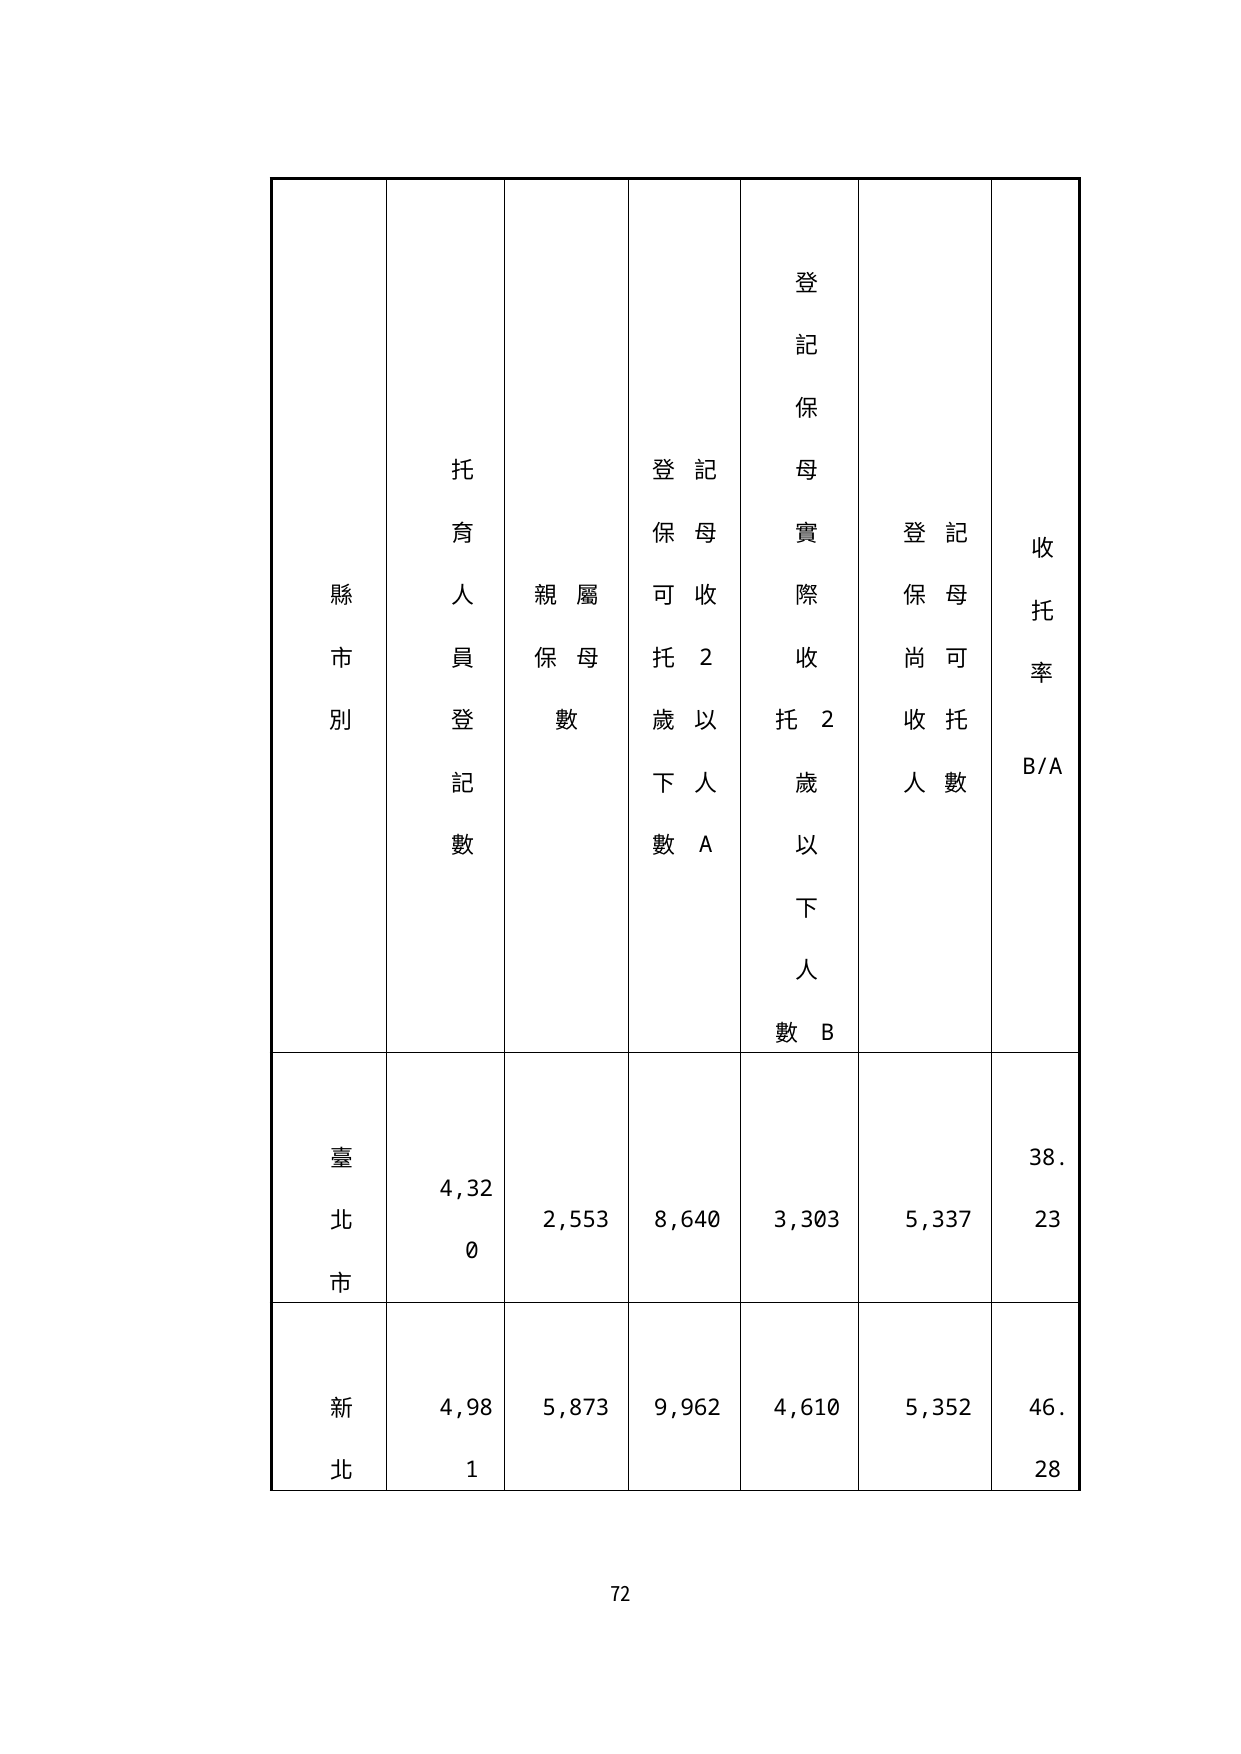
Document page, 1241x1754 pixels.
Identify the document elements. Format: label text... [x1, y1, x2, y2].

table_cell 8,640 [629, 1053, 740, 1302]
table_header 縣市別 [273, 180, 386, 1052]
table_cell 5,352 [859, 1303, 991, 1490]
table_cell 4,981 [387, 1303, 504, 1490]
table_header 登記保母尚可收托人數 [859, 180, 991, 1052]
table_cell 9,962 [629, 1303, 740, 1490]
table_header 收托率 B/A [992, 180, 1078, 1052]
table_cell 4,610 [741, 1303, 858, 1490]
table_cell 臺北市 [273, 1053, 386, 1302]
table_header 托育人員登記數 [387, 180, 504, 1052]
table_cell 2,553 [505, 1053, 628, 1302]
table_header 登記保母實際收托2歲以下人數B [741, 180, 858, 1052]
table_cell 46.28 [992, 1303, 1078, 1490]
table_cell 38.23 [992, 1053, 1078, 1302]
table_header 登記保母可收托2歲以下人數A [629, 180, 740, 1052]
table_cell 新北 [273, 1303, 386, 1490]
table_cell 4,320 [387, 1053, 504, 1302]
table_cell 5,873 [505, 1303, 628, 1490]
table_header 親屬保母數 [505, 180, 628, 1052]
table_cell 5,337 [859, 1053, 991, 1302]
table_cell 3,303 [741, 1053, 858, 1302]
